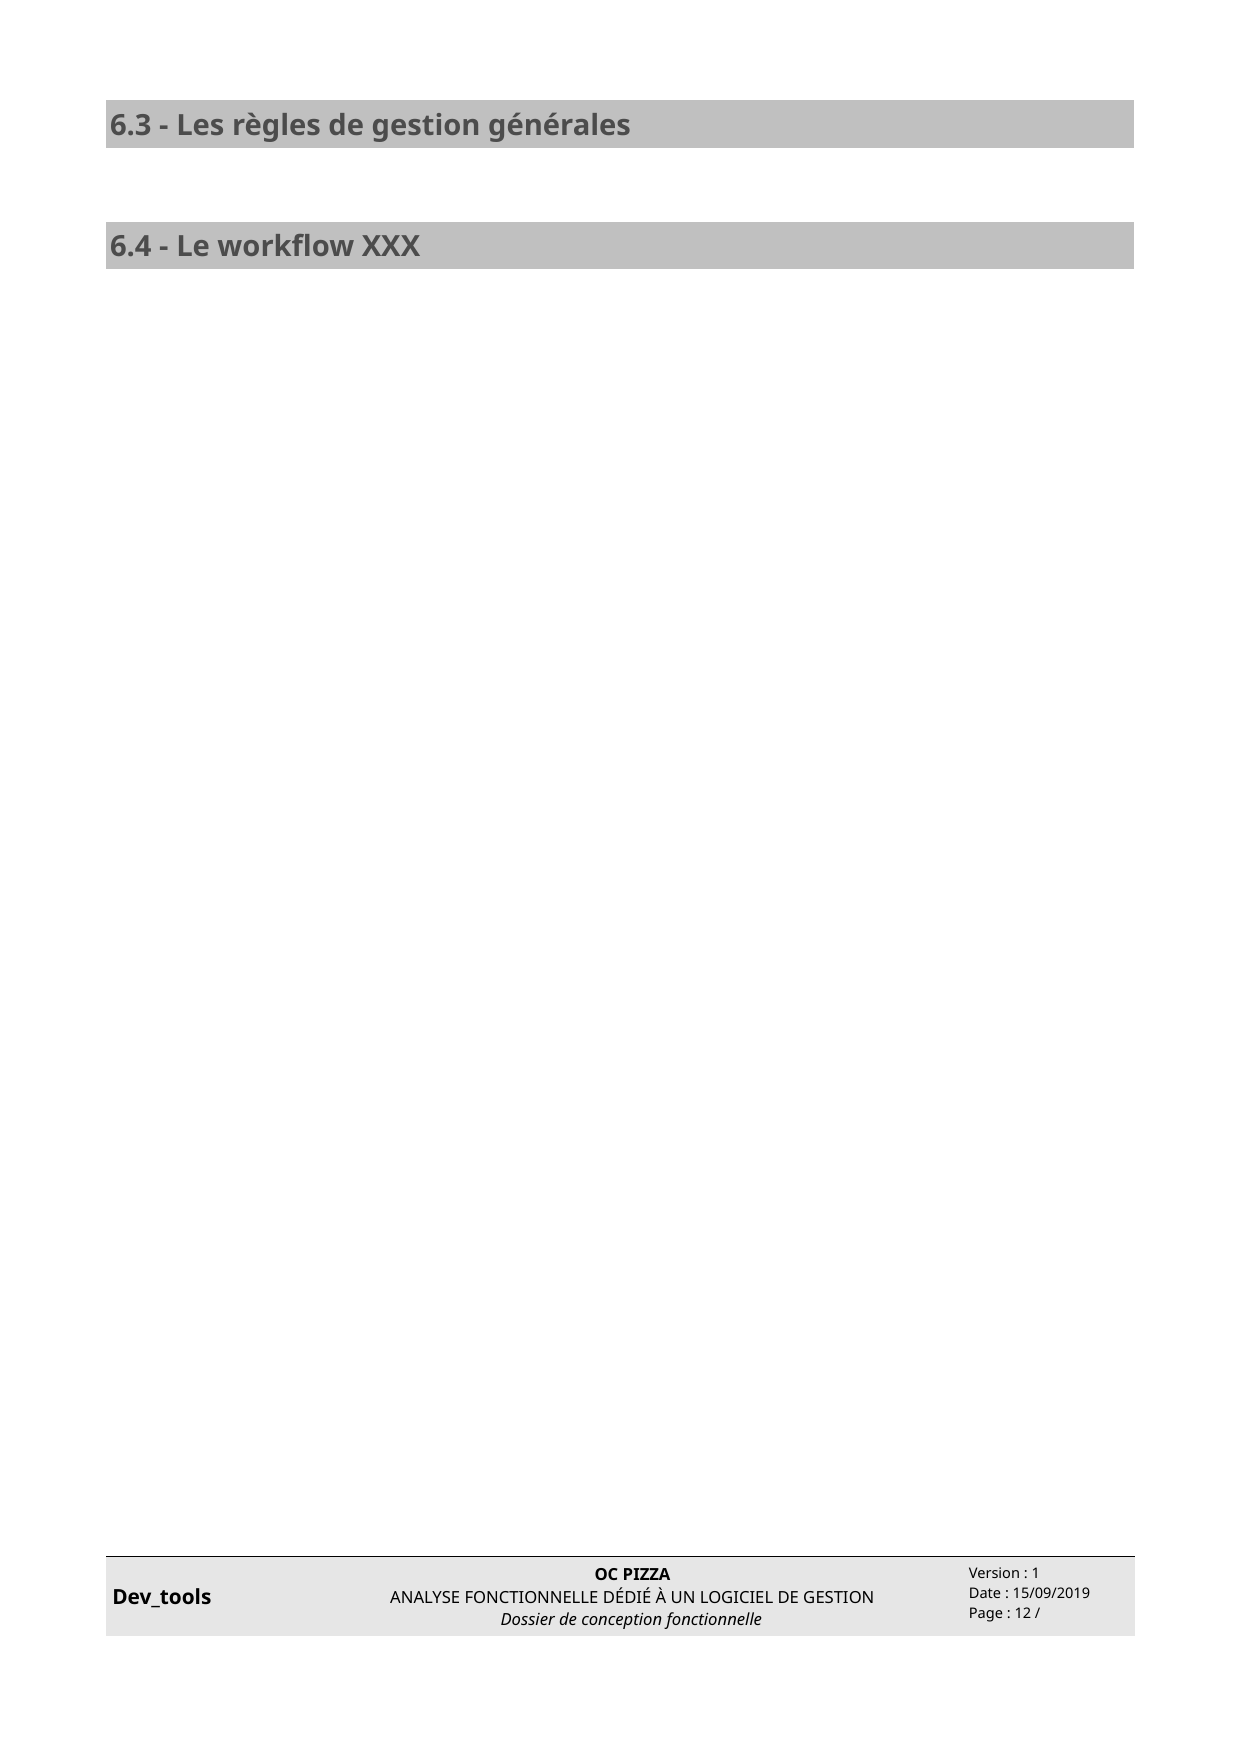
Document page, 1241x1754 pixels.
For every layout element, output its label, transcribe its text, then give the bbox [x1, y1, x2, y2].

subtitle Les règles de gestion générales [107, 101, 1133, 147]
subtitle Le workflow XXX [107, 223, 1133, 268]
